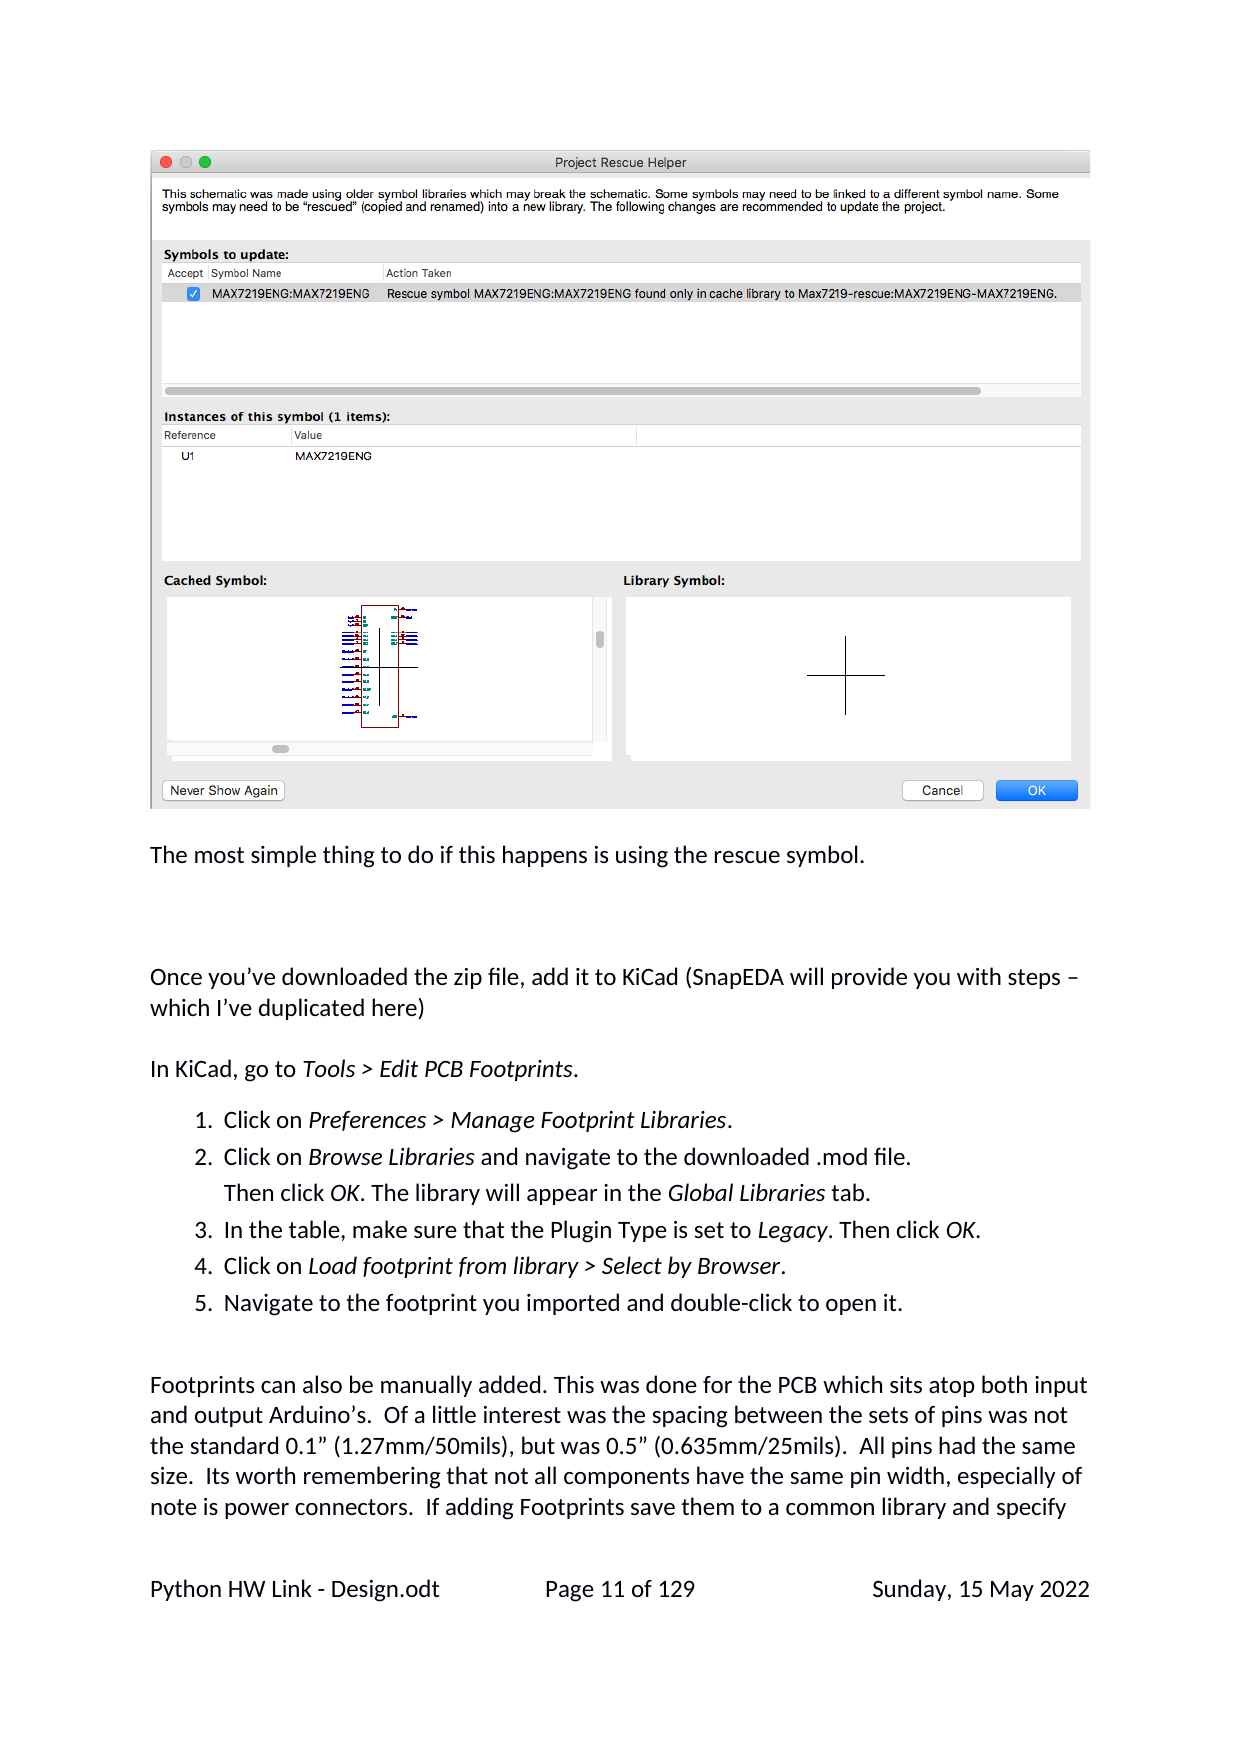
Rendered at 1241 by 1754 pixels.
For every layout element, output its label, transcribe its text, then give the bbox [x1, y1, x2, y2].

list Click on Preferences > Manage Footprint Libraries. [194, 1104, 1090, 1135]
text The most simple thing to do if this happens is using the rescue symbol. [150, 839, 1090, 870]
text Once you’ve downloaded the zip file, add it to KiCad (SnapEDA will provide you with steps – which I’ve duplicated here) [150, 962, 1090, 1023]
picture [150, 150, 1091, 809]
text In KiCad, go to Tools > Edit PCB Footprints. [150, 1053, 1090, 1084]
list Click on Load footprint from library > Select by Browser. [194, 1251, 1090, 1281]
list In the table, make sure that the Plugin Type is set to Legacy. Then click OK. [194, 1214, 1090, 1244]
list Navigate to the footprint you imported and double-click to open it. [194, 1287, 1090, 1318]
list Click on Browse Libraries and navigate to the downloaded .mod file. Then click OK. The library will appear in the Global Libraries tab. [194, 1141, 1090, 1208]
text Footprints can also be manually added. This was done for the PCB which sits atop both input and output Arduino’s. Of a little interest was the spacing between the sets of pins was not the standard 0.1” (1.27mm/50mils), but was 0.5” (0.635mm/25mils). All pins had the same size. Its worth remembering that not all components have the same pin width, especially of note is power connectors. If adding Footprints save them to a common library and specify [150, 1369, 1090, 1521]
